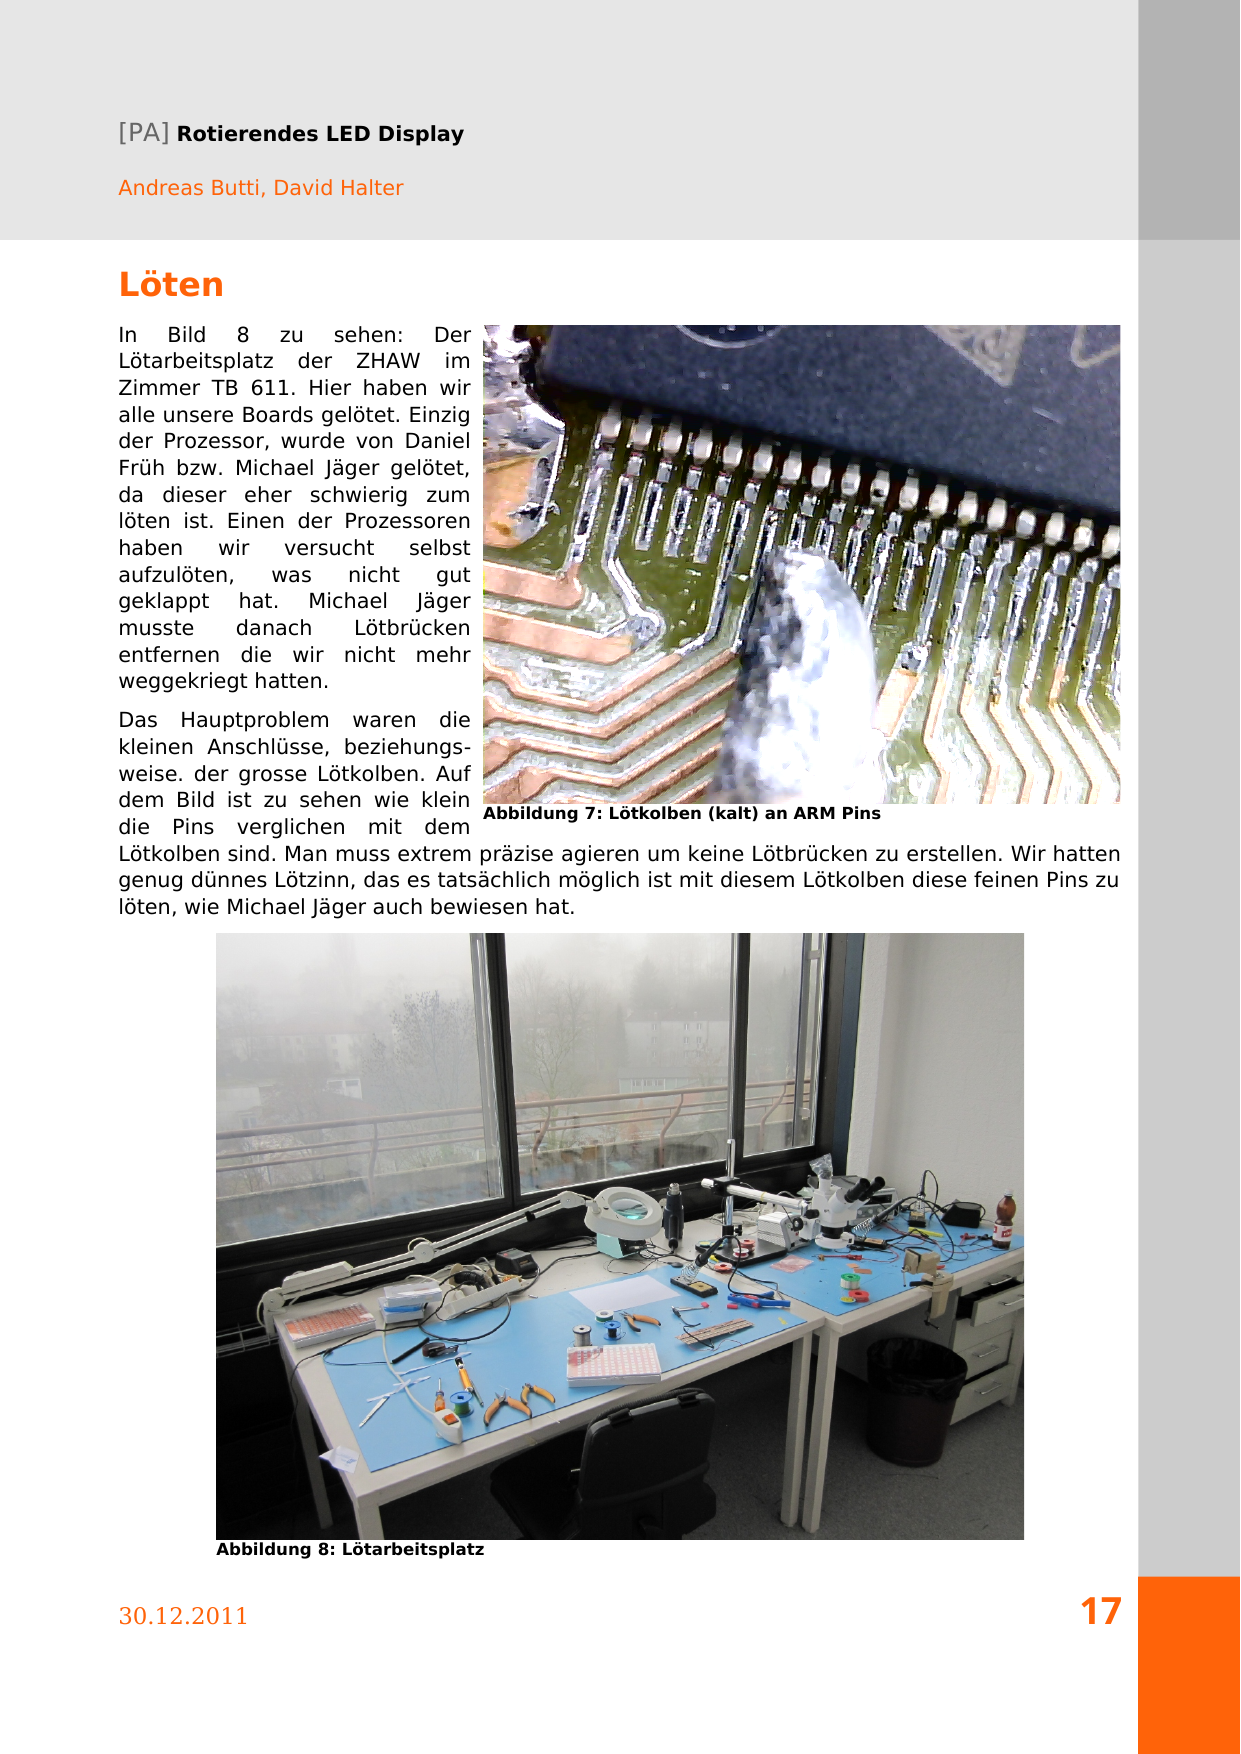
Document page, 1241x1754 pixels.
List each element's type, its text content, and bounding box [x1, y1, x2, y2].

picture [483, 325, 1121, 804]
text Abbildung 7: Lötkolben (kalt) an ARM Pins [483, 804, 1120, 823]
text In Bild 8 zu sehen: Der Lötarbeitsplatz der ZHAW im Zimmer TB 611. Hier haben wir alle unsere Boards gelötet. Einzig der Prozessor, wurde von Daniel Früh bzw. Michael Jäger gelötet, da dieser eher schwierig zum löten ist. Einen der Prozessoren haben wir versucht selbst aufzulöten, was nicht gut geklappt hat. Michael Jäger musste danach Lötbrücken entfernen die wir nicht mehr weggekriegt hatten. [118, 313, 1122, 694]
text Das Hauptproblem waren die kleinen Anschlüsse, beziehungs­weise. der grosse Lötkolben. Auf dem Bild ist zu sehen wie klein die Pins verglichen mit dem Lötkolben sind. Man muss extrem präzise agieren um keine Lötbrücken zu erstellen. Wir hatten genug dünnes Lötzinn, das es tatsächlich möglich ist mit diesem Lötkolben diese feinen Pins zu löten, wie Michael Jäger auch bewiesen hat. [118, 708, 1122, 919]
picture [216, 933, 1025, 1540]
text Abbildung 8: Lötarbeitsplatz [216, 1540, 1024, 1559]
subtitle Löten [118, 266, 1122, 304]
